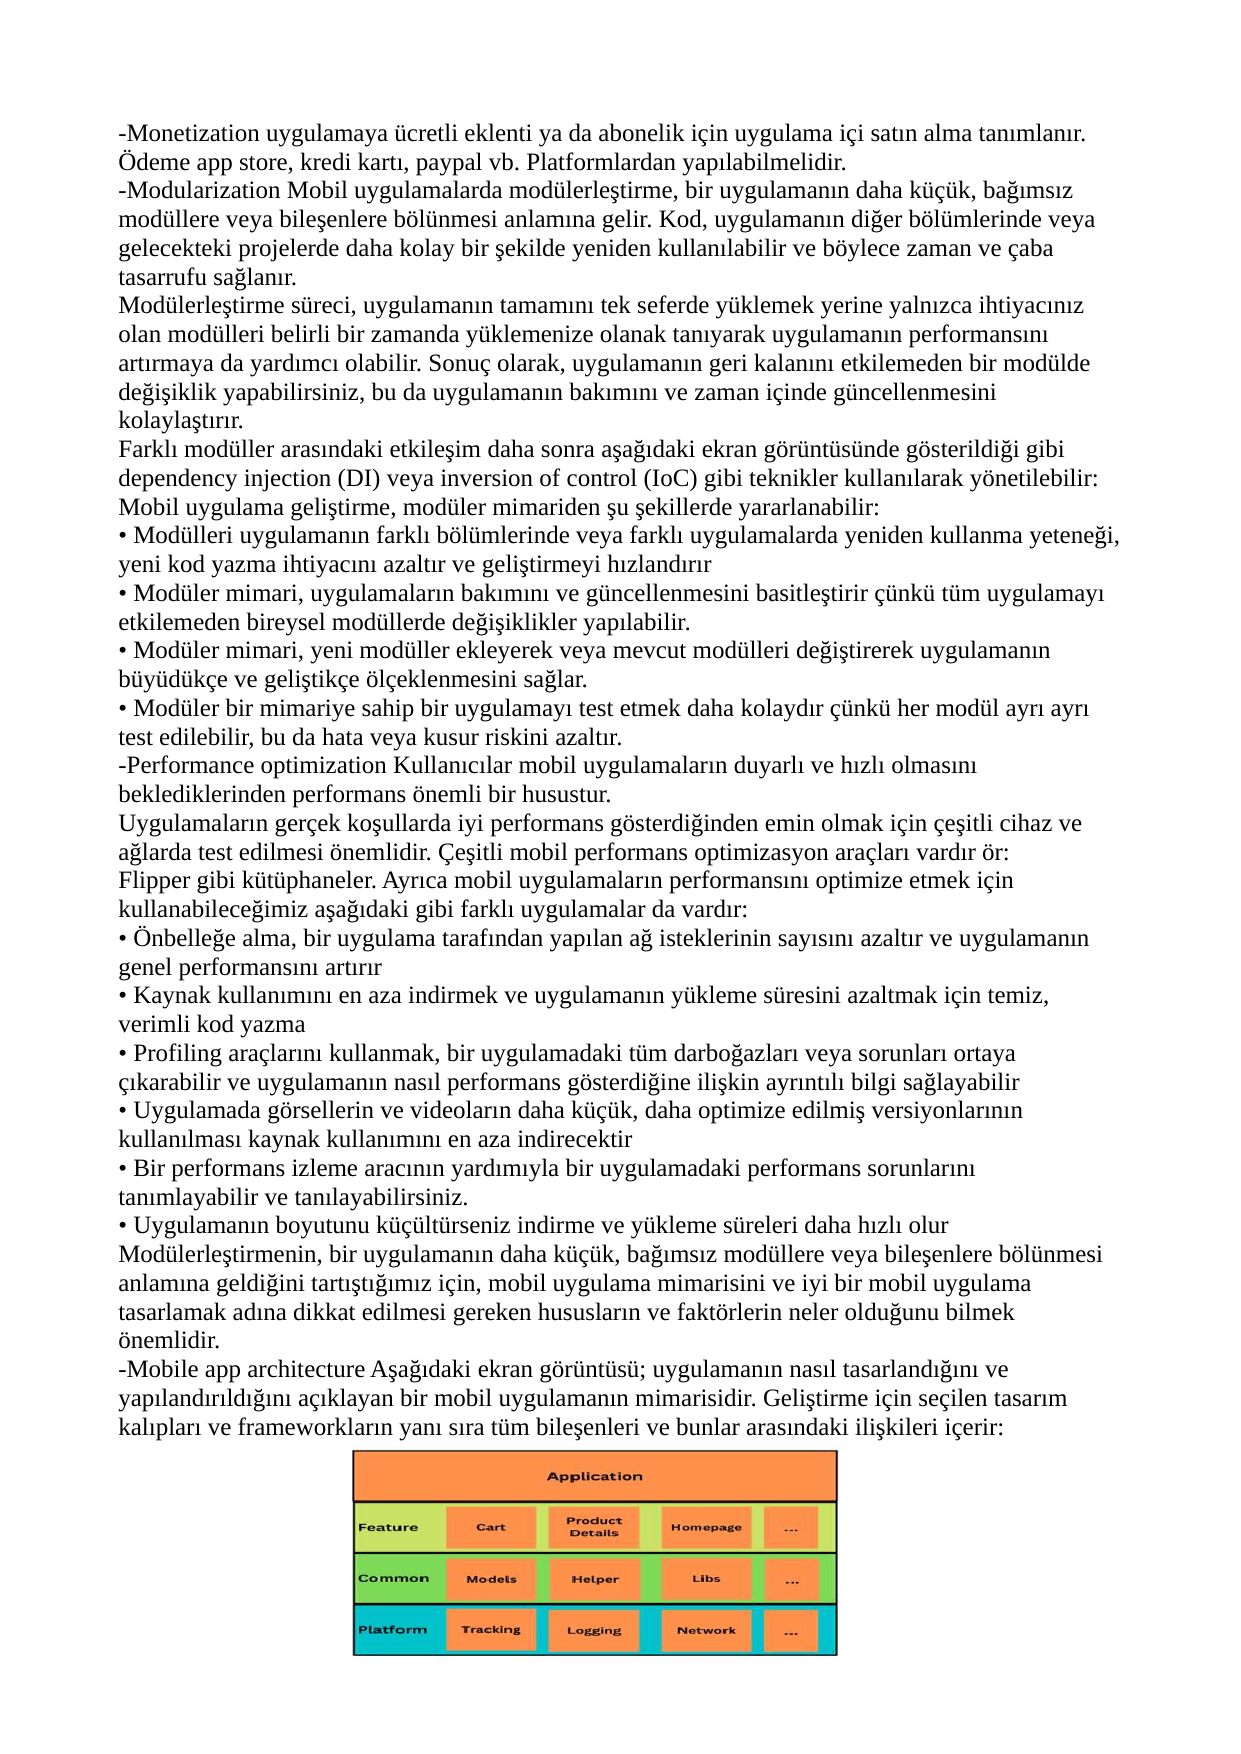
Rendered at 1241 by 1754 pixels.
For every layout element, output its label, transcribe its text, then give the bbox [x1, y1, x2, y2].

text • Modülleri uygulamanın farklı bölümlerinde veya farklı uygulamalarda yeniden kullanma yeteneği, yeni kod yazma ihtiyacını azaltır ve geliştirmeyi hızlandırır [118, 521, 1122, 578]
text -Modularization Mobil uygulamalarda modülerleştirme, bir uygulamanın daha küçük, bağımsız modüllere veya bileşenlere bölünmesi anlamına gelir. Kod, uygulamanın diğer bölümlerinde veya gelecekteki projelerde daha kolay bir şekilde yeniden kullanılabilir ve böylece zaman ve çaba tasarrufu sağlanır. [118, 176, 1122, 291]
text Flipper gibi kütüphaneler. Ayrıca mobil uygulamaların performansını optimize etmek için kullanabileceğimiz aşağıdaki gibi farklı uygulamalar da vardır: [118, 866, 1122, 923]
text • Modüler mimari, uygulamaların bakımını ve güncellenmesini basitleştirir çünkü tüm uygulamayı etkilemeden bireysel modüllerde değişiklikler yapılabilir. [118, 578, 1122, 636]
text • Önbelleğe alma, bir uygulama tarafından yapılan ağ isteklerinin sayısını azaltır ve uygulamanın genel performansını artırır [118, 923, 1122, 981]
text Modülerleştirme süreci, uygulamanın tamamını tek seferde yüklemek yerine yalnızca ihtiyacınız olan modülleri belirli bir zamanda yüklemenize olanak tanıyarak uygulamanın performansını artırmaya da yardımcı olabilir. Sonuç olarak, uygulamanın geri kalanını etkilemeden bir modülde değişiklik yapabilirsiniz, bu da uygulamanın bakımını ve zaman içinde güncellenmesini kolaylaştırır. [118, 291, 1122, 434]
text -Performance optimization Kullanıcılar mobil uygulamaların duyarlı ve hızlı olmasını beklediklerinden performans önemli bir husustur. [118, 751, 1122, 808]
text • Kaynak kullanımını en aza indirmek ve uygulamanın yükleme süresini azaltmak için temiz, verimli kod yazma [118, 981, 1122, 1038]
text • Bir performans izleme aracının yardımıyla bir uygulamadaki performans sorunlarını tanımlayabilir ve tanılayabilirsiniz. [118, 1153, 1122, 1211]
text Farklı modüller arasındaki etkileşim daha sonra aşağıdaki ekran görüntüsünde gösterildiği gibi dependency injection (DI) veya inversion of control (IoC) gibi teknikler kullanılarak yönetilebilir: [118, 434, 1122, 492]
text -Mobile app architecture Aşağıdaki ekran görüntüsü; uygulamanın nasıl tasarlandığını ve yapılandırıldığını açıklayan bir mobil uygulamanın mimarisidir. Geliştirme için seçilen tasarım kalıpları ve frameworkların yanı sıra tüm bileşenleri ve bunlar arasındaki ilişkileri içerir: [118, 1354, 1122, 1441]
text • Modüler mimari, yeni modüller ekleyerek veya mevcut modülleri değiştirerek uygulamanın büyüdükçe ve geliştikçe ölçeklenmesini sağlar. [118, 636, 1122, 693]
text Mobil uygulama geliştirme, modüler mimariden şu şekillerde yararlanabilir: [118, 492, 1122, 521]
text Uygulamaların gerçek koşullarda iyi performans gösterdiğinden emin olmak için çeşitli cihaz ve ağlarda test edilmesi önemlidir. Çeşitli mobil performans optimizasyon araçları vardır ör: [118, 808, 1122, 866]
text • Modüler bir mimariye sahip bir uygulamayı test etmek daha kolaydır çünkü her modül ayrı ayrı test edilebilir, bu da hata veya kusur riskini azaltır. [118, 693, 1122, 751]
text -Monetization uygulamaya ücretli eklenti ya da abonelik için uygulama içi satın alma tanımlanır. Ödeme app store, kredi kartı, paypal vb. Platformlardan yapılabilmelidir. [118, 118, 1122, 176]
text Modülerleştirmenin, bir uygulamanın daha küçük, bağımsız modüllere veya bileşenlere bölünmesi anlamına geldiğini tartıştığımız için, mobil uygulama mimarisini ve iyi bir mobil uygulama tasarlamak adına dikkat edilmesi gereken hususların ve faktörlerin neler olduğunu bilmek önemlidir. [118, 1239, 1122, 1354]
picture [336, 1446, 854, 1660]
text • Uygulamanın boyutunu küçültürseniz indirme ve yükleme süreleri daha hızlı olur [118, 1211, 1122, 1239]
text • Uygulamada görsellerin ve videoların daha küçük, daha optimize edilmiş versiyonlarının kullanılması kaynak kullanımını en aza indirecektir [118, 1096, 1122, 1153]
text • Profiling araçlarını kullanmak, bir uygulamadaki tüm darboğazları veya sorunları ortaya çıkarabilir ve uygulamanın nasıl performans gösterdiğine ilişkin ayrıntılı bilgi sağlayabilir [118, 1038, 1122, 1096]
